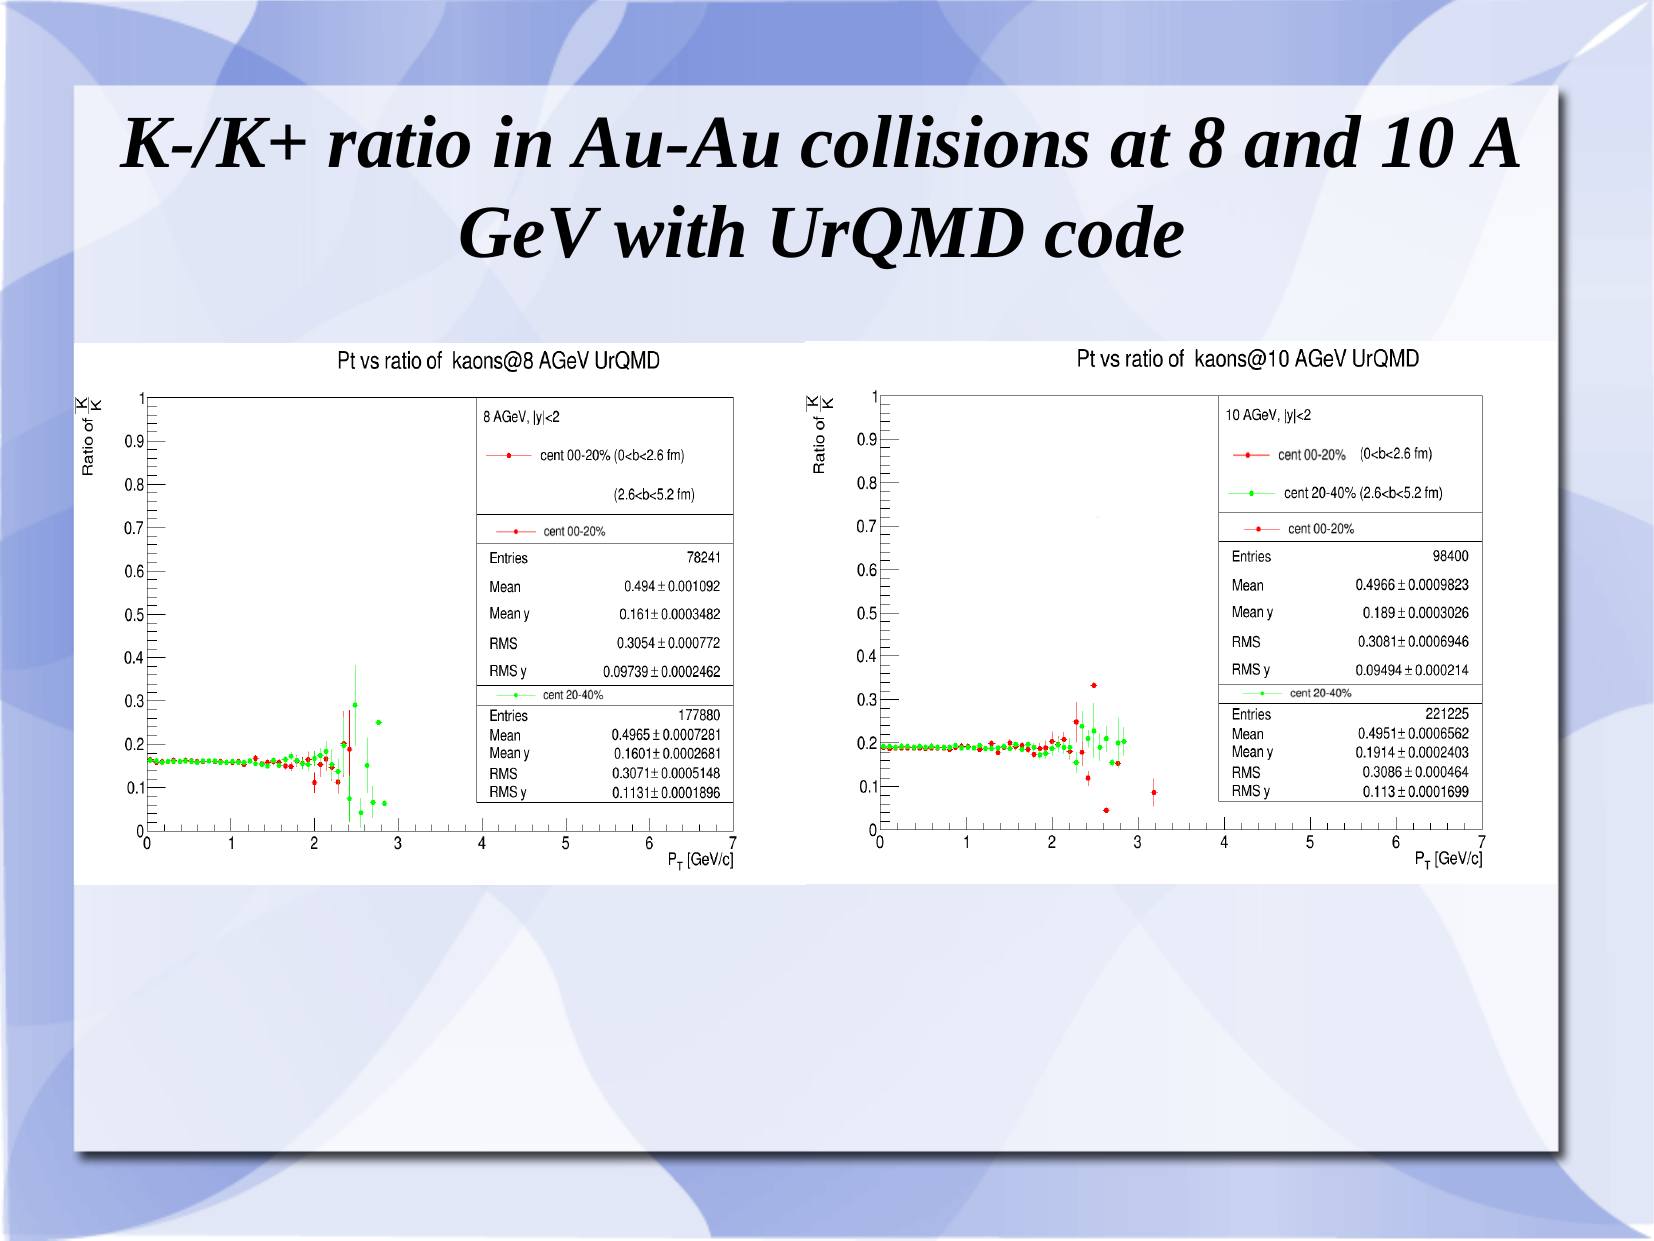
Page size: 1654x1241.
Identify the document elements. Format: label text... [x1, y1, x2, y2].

title K-/K+ ratio in Au-Au collisions at 8 and 10 A GeV with UrQMD code [74, 84, 1571, 275]
picture [74, 341, 1557, 885]
